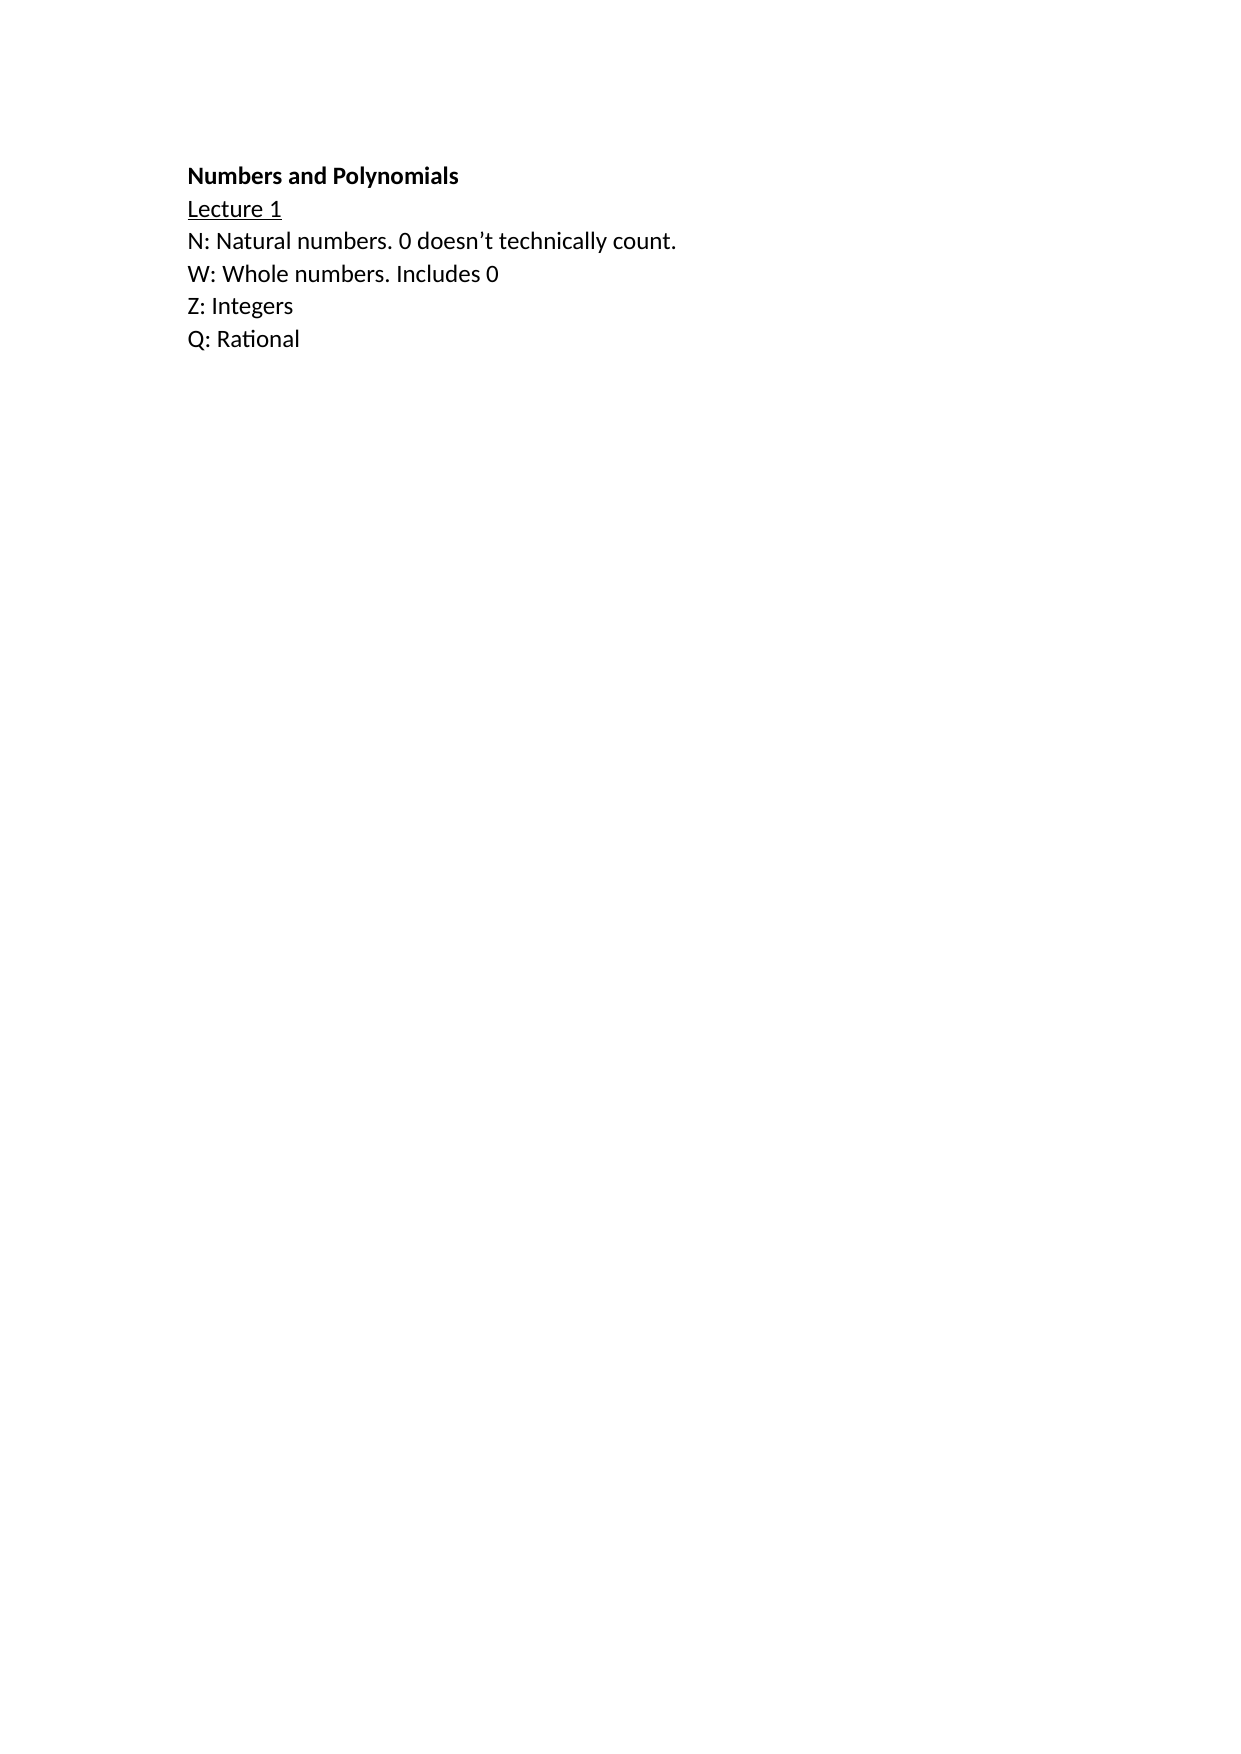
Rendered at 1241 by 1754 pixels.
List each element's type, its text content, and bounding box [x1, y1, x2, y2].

text N: Natural numbers. 0 doesn’t technically count. [187, 227, 1053, 259]
text Q: Rational [187, 324, 1053, 357]
text Numbers and Polynomials [187, 162, 1053, 194]
text W: Whole numbers. Includes 0 [187, 259, 1053, 292]
text Lecture 1 [187, 194, 1053, 227]
text Z: Integers [187, 292, 1053, 324]
